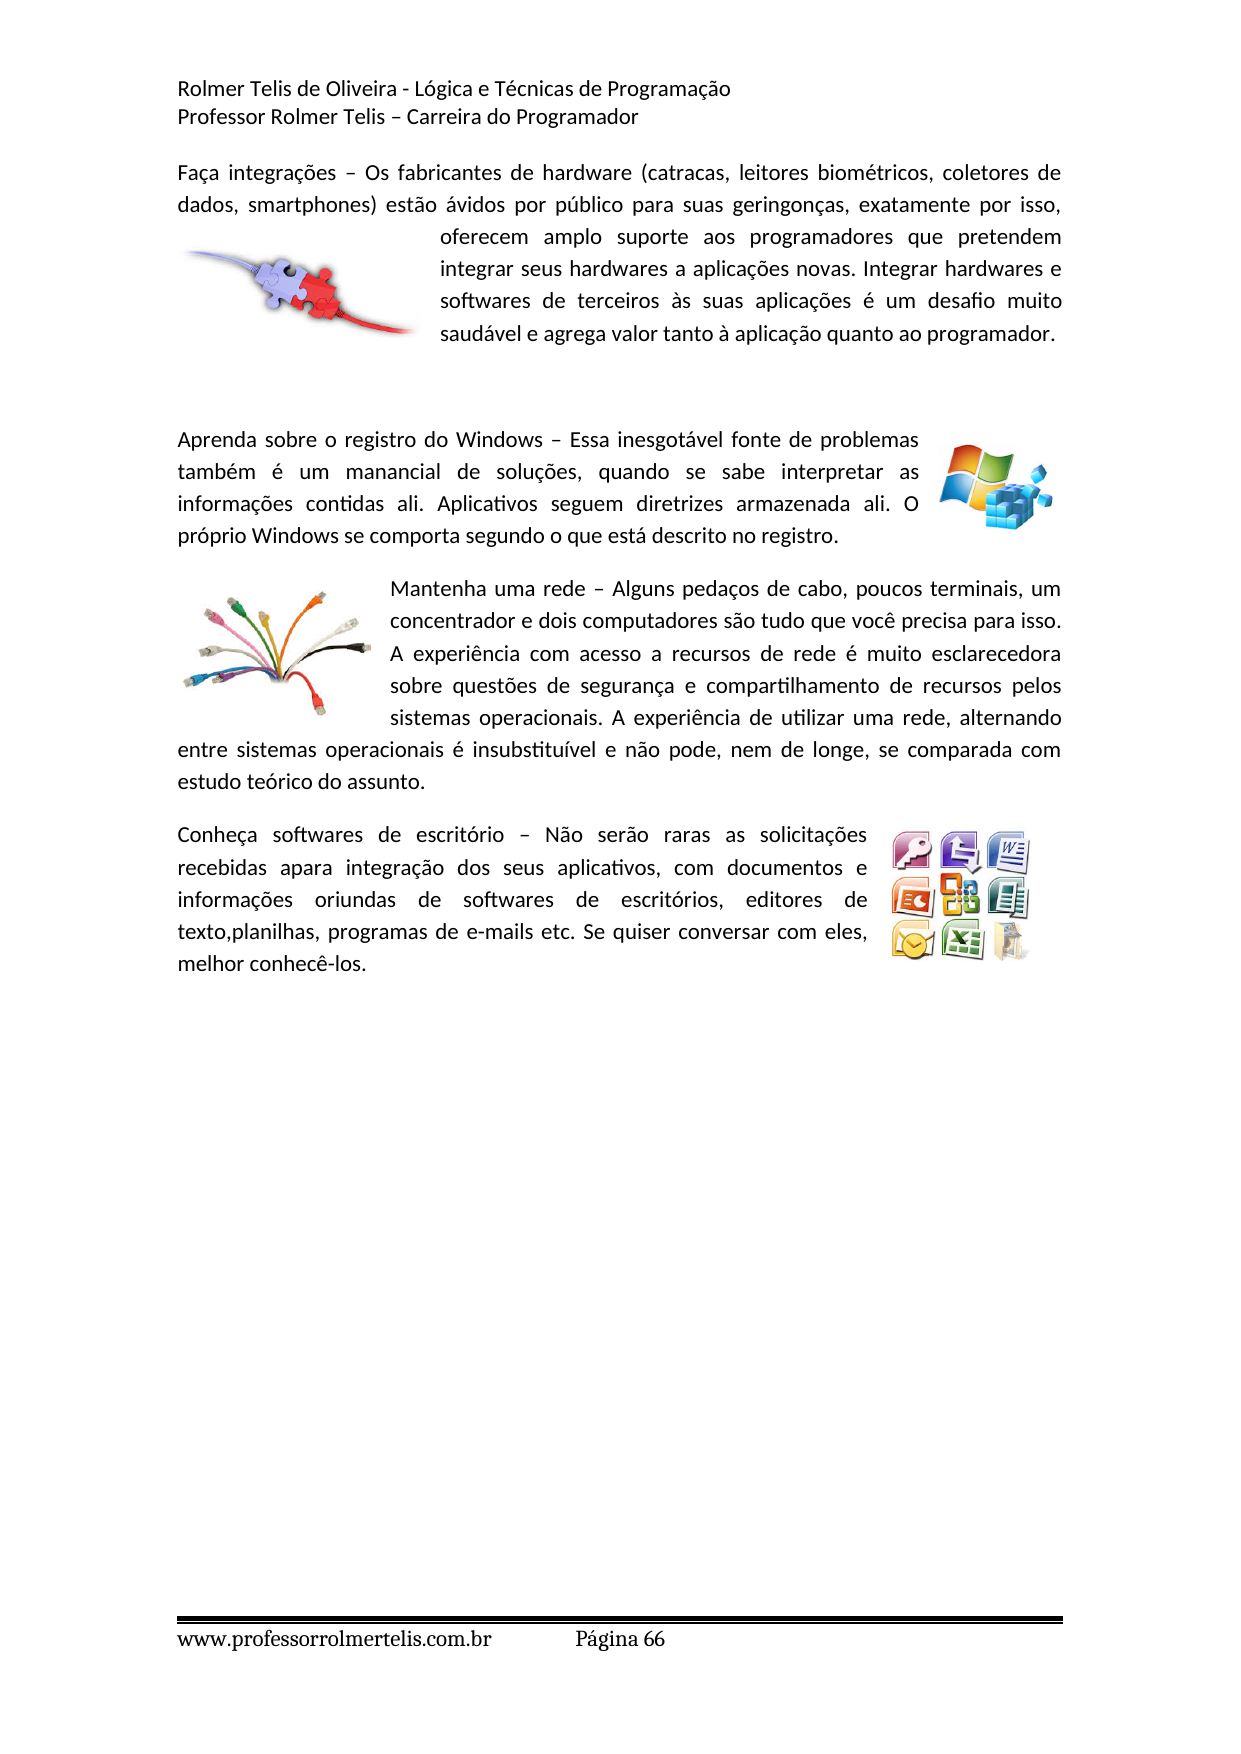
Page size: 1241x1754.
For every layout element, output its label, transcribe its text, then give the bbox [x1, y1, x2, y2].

text Aprenda sobre o registro do Windows – Essa inesgotável fonte de problemas também é um manancial de soluções, quando se sabe interpretar as informações contidas ali. Aplicativos seguem diretrizes armazenada ali. O próprio Windows se comporta segundo o que está descrito no registro. [177, 425, 1063, 549]
picture [182, 590, 372, 716]
picture [177, 240, 421, 342]
picture [887, 827, 1033, 961]
text Conheça softwares de escritório – Não serão raras as solicitações recebidas apara integração dos seus aplicativos, com documentos e informações oriundas de softwares de escritórios, editores de texto,planilhas, programas de e-mails etc. Se quiser conversar com eles, melhor conhecê-los. [177, 821, 1063, 977]
text Faça integrações – Os fabricantes de hardware (catracas, leitores biométricos, coletores de dados, smartphones) estão ávidos por público para suas geringonças, exatamente por isso, oferecem amplo suporte aos programadores que pretendem integrar seus hardwares a aplicações novas. Integrar hardwares e softwares de terceiros às suas aplicações é um desafio muito saudável e agrega valor tanto à aplicação quanto ao programador. [177, 158, 1063, 347]
picture [939, 444, 1053, 530]
text Mantenha uma rede – Alguns pedaços de cabo, poucos terminais, um concentrador e dois computadores são tudo que você precisa para isso. A experiência com acesso a recursos de rede é muito esclarecedora sobre questões de segurança e compartilhamento de recursos pelos sistemas operacionais. A experiência de utilizar uma rede, alternando entre sistemas operacionais é insubstituível e não pode, nem de longe, se comparada com estudo teórico do assunto. [177, 574, 1063, 796]
